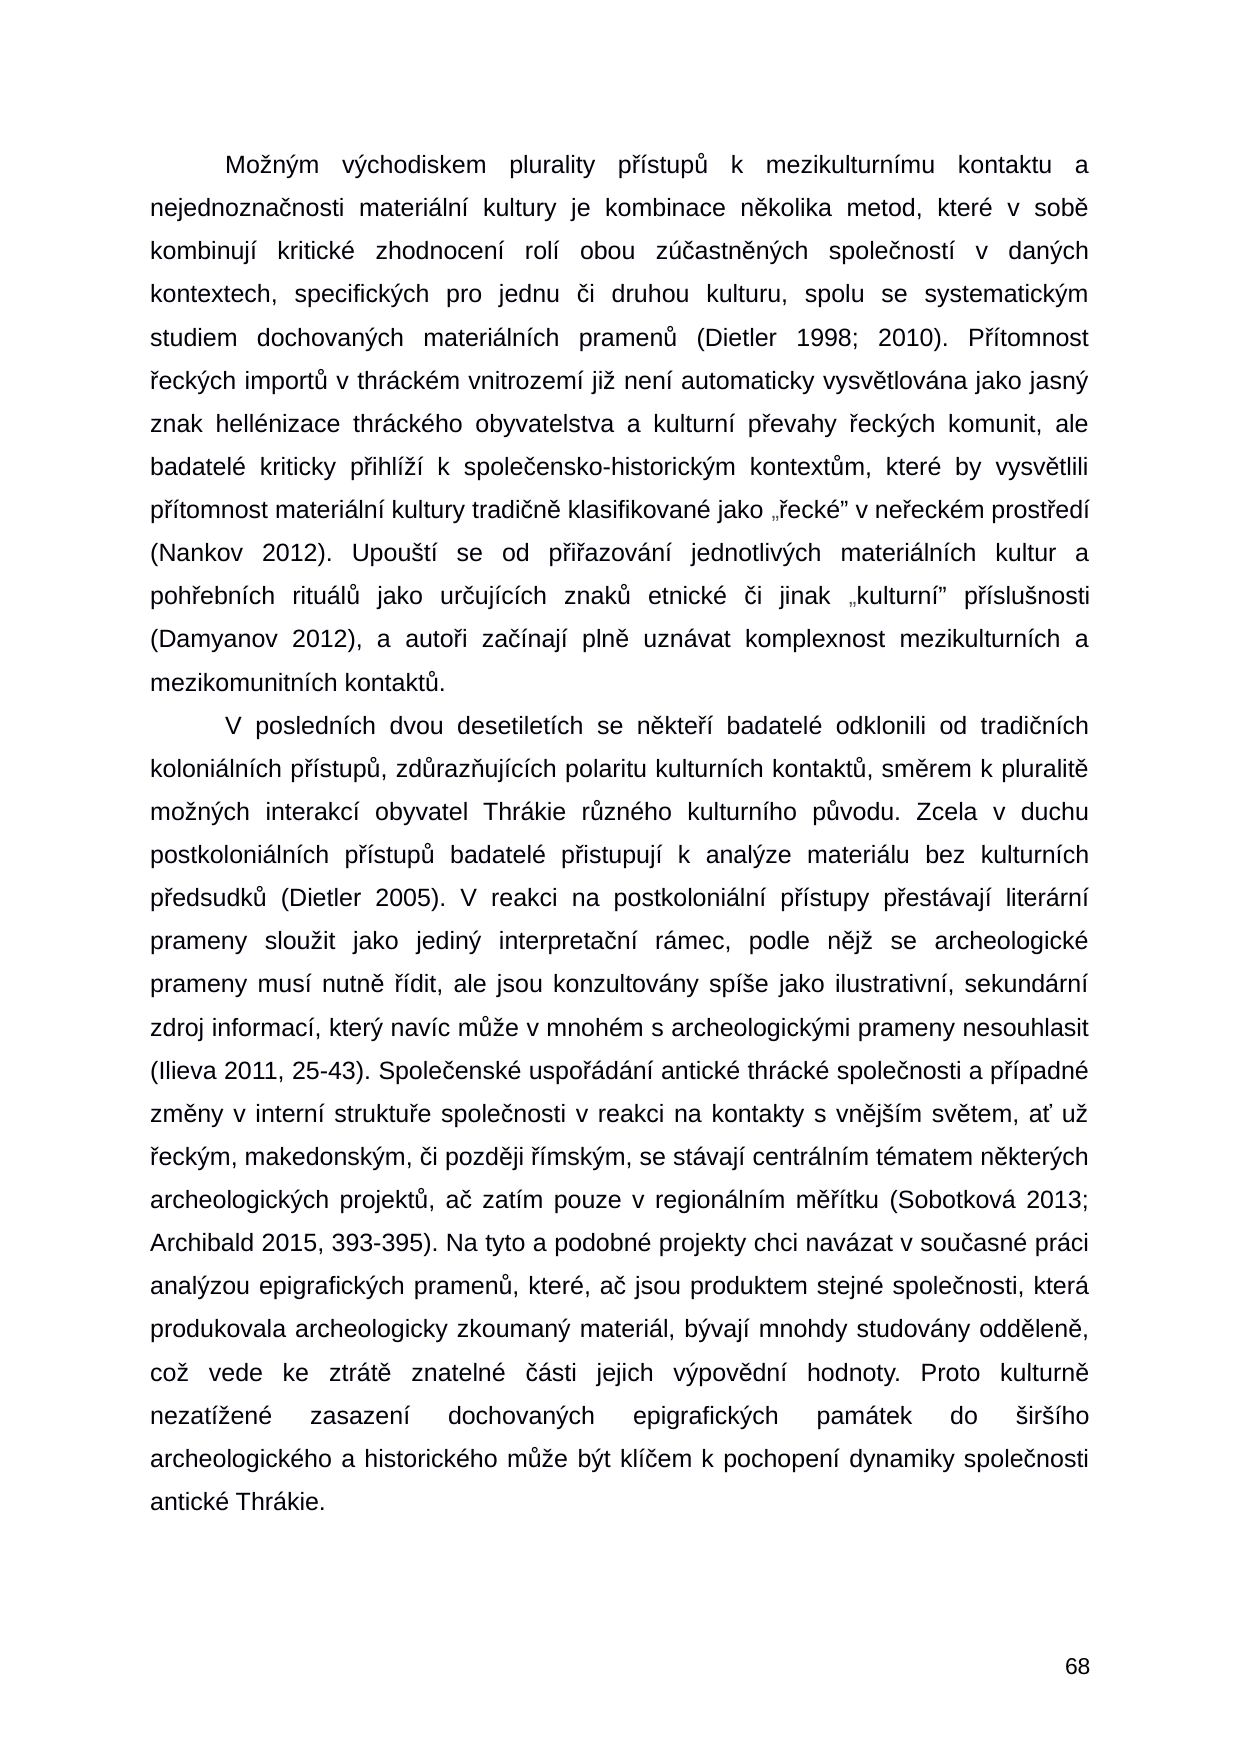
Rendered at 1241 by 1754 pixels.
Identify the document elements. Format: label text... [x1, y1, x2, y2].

text V posledních dvou desetiletích se někteří badatelé odklonili od tradičních koloniálních přístupů, zdůrazňujících polaritu kulturních kontaktů, směrem k pluralitě možných interakcí obyvatel Thrákie různého kulturního původu. Zcela v duchu postkoloniálních přístupů badatelé přistupují k analýze materiálu bez kulturních předsudků (Dietler 2005). V reakci na postkoloniální přístupy přestávají literární prameny sloužit jako jediný interpretační rámec, podle nějž se archeologické prameny musí nutně řídit, ale jsou konzultovány spíše jako ilustrativní, sekundární zdroj informací, který navíc může v mnohém s archeologickými prameny nesouhlasit (Ilieva 2011, 25-43). Společenské uspořádání antické thrácké společnosti a případné změny v interní struktuře společnosti v reakci na kontakty s vnějším světem, ať už řeckým, makedonským, či později římským, se stávají centrálním tématem některých archeologických projektů, ač zatím pouze v regionálním měřítku (Sobotková 2013; Archibald 2015, 393-395). Na tyto a podobné projekty chci navázat v současné práci analýzou epigrafických pramenů, které, ač jsou produktem stejné společnosti, která produkovala archeologicky zkoumaný materiál, bývají mnohdy studovány odděleně, což vede ke ztrátě znatelné části jejich výpovědní hodnoty. Proto kulturně nezatížené zasazení dochovaných epigrafických památek do širšího archeologického a historického může být klíčem k pochopení dynamiky společnosti antické Thrákie. [150, 711, 1090, 1516]
text Možným východiskem plurality přístupů k mezikulturnímu kontaktu a nejednoznačnosti materiální kultury je kombinace několika metod, které v sobě kombinují kritické zhodnocení rolí obou zúčastněných společností v daných kontextech, specifických pro jednu či druhou kulturu, spolu se systematickým studiem dochovaných materiálních pramenů (Dietler 1998; 2010). Přítomnost řeckých importů v thráckém vnitrozemí již není automaticky vysvětlována jako jasný znak hellénizace thráckého obyvatelstva a kulturní převahy řeckých komunit, ale badatelé kriticky přihlíží k společensko-historickým kontextům, které by vysvětlili přítomnost materiální kultury tradičně klasifikované jako „řecké” v neřeckém prostředí (Nankov 2012). Upouští se od přiřazování jednotlivých materiálních kultur a pohřebních rituálů jako určujících znaků etnické či jinak „kulturní” příslušnosti (Damyanov 2012), a autoři začínají plně uznávat komplexnost mezikulturních a mezikomunitních kontaktů. [150, 150, 1090, 696]
